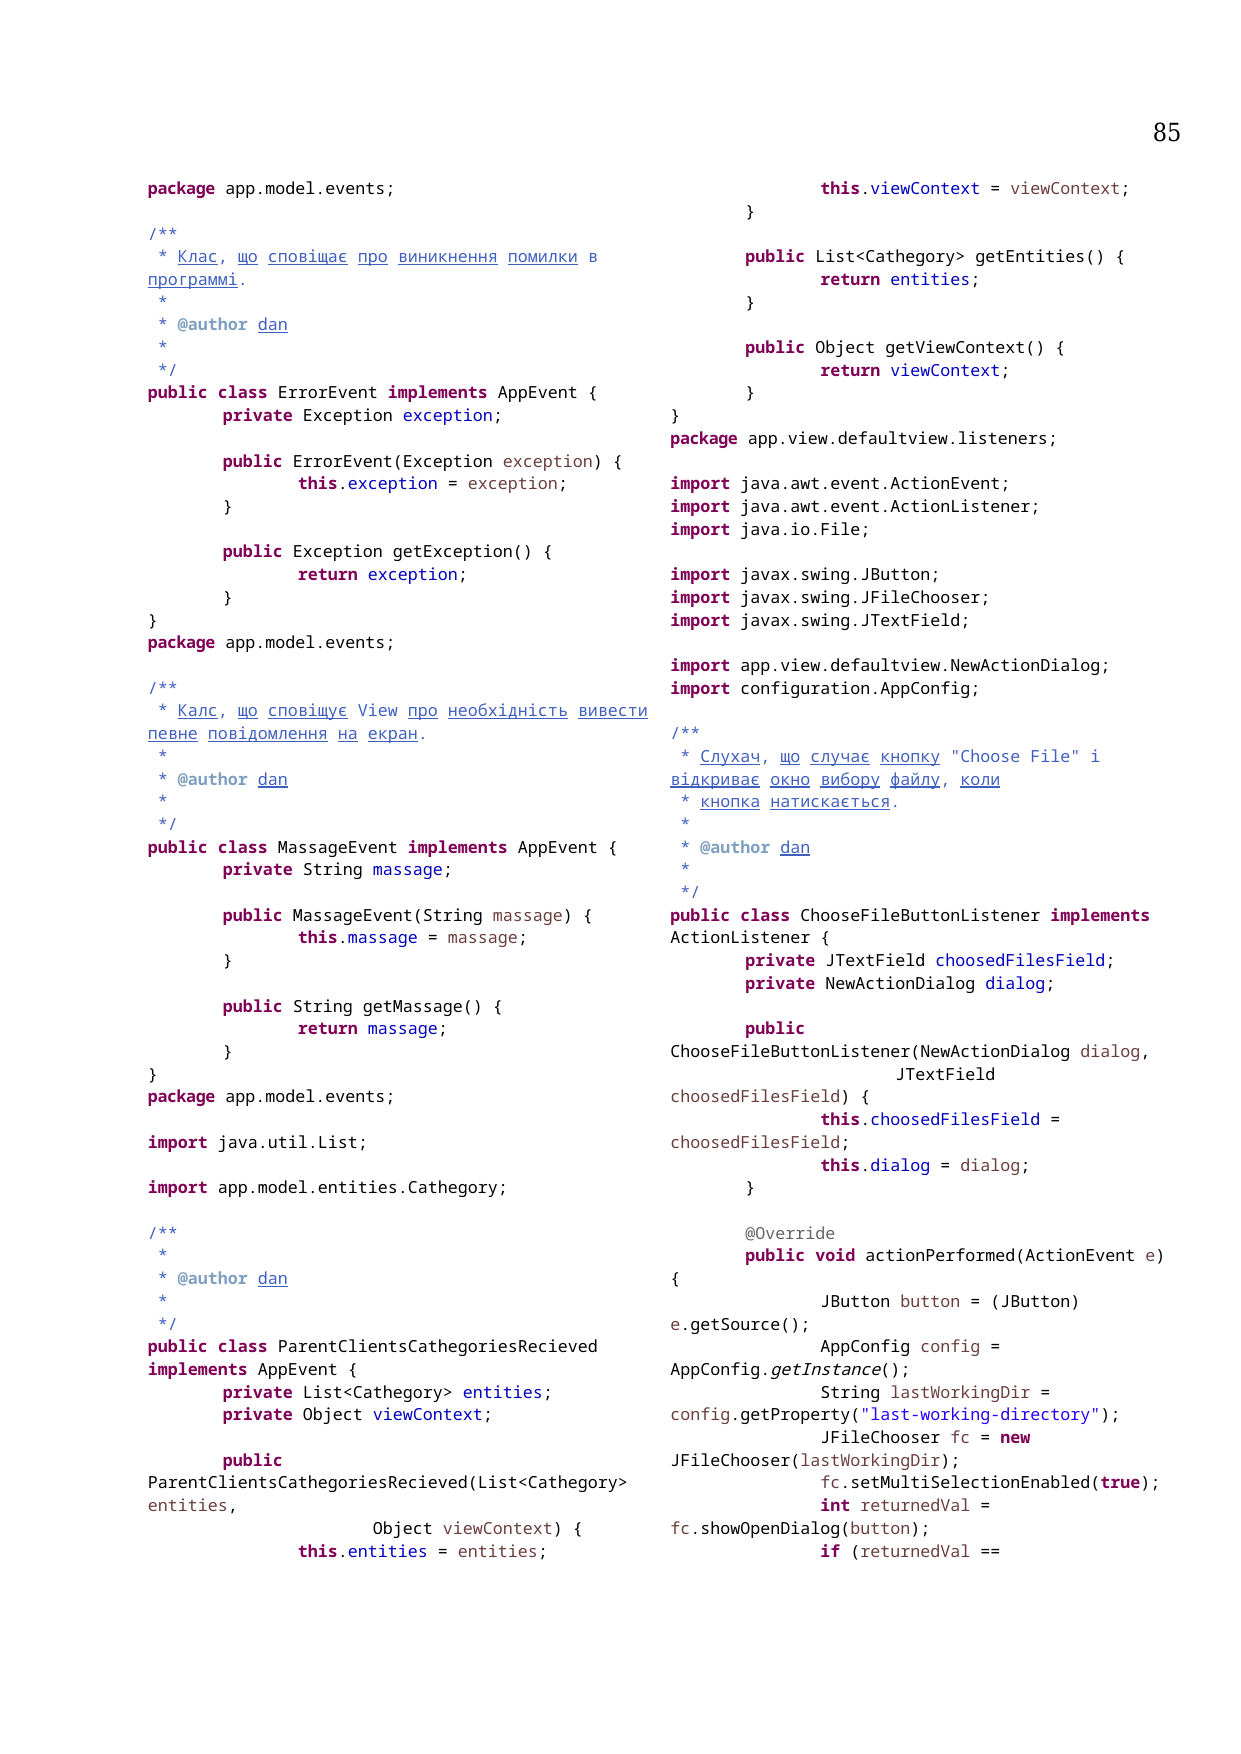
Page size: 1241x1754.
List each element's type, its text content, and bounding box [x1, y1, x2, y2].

text } [670, 404, 1181, 427]
text * [148, 744, 658, 767]
text package app.model.events; [148, 631, 658, 654]
text fc.setMultiSelectionEnabled(true); [670, 1471, 1181, 1494]
text */ [148, 1312, 658, 1335]
text * @author dan [148, 1267, 658, 1289]
text public List<Cathegory> getEntities() { [670, 245, 1181, 268]
text * [148, 290, 658, 313]
text Object viewContext) { [148, 1517, 658, 1539]
text String lastWorkingDir = config.getProperty("last-working-directory"); [670, 1380, 1181, 1426]
text AppConfig config = AppConfig.getInstance(); [670, 1335, 1181, 1380]
text public void actionPerformed(ActionEvent e) { [670, 1244, 1181, 1289]
text if (returnedVal == [670, 1539, 1181, 1562]
text } [670, 1176, 1181, 1199]
text @Override [670, 1221, 1181, 1244]
text private List<Cathegory> entities; [148, 1380, 658, 1403]
text /** [670, 722, 1181, 744]
text this.massage = massage; [148, 926, 658, 949]
text import java.util.List; [148, 1131, 658, 1153]
text private Object viewContext; [148, 1403, 658, 1426]
text this.choosedFilesField = choosedFilesField; [670, 1108, 1181, 1153]
text private String massage; [148, 858, 658, 881]
text * @author dan [670, 835, 1181, 858]
text public Exception getException() { [148, 540, 658, 563]
text package app.view.defaultview.listeners; [670, 427, 1181, 449]
text this.viewContext = viewContext; [670, 177, 1181, 199]
text public class ErrorEvent implements AppEvent { [148, 381, 658, 404]
text import java.io.File; [670, 517, 1181, 540]
text JTextField choosedFilesField) { [670, 1062, 1181, 1108]
text return massage; [148, 1017, 658, 1040]
text import configuration.AppConfig; [670, 676, 1181, 699]
text this.dialog = dialog; [670, 1153, 1181, 1176]
text * [148, 790, 658, 813]
text JFileChooser fc = new JFileChooser(lastWorkingDir); [670, 1426, 1181, 1471]
text * кнопка натискається. [670, 790, 1181, 813]
text * @author dan [148, 313, 658, 336]
text package app.model.events; [148, 177, 658, 199]
text } [670, 199, 1181, 222]
text } [670, 290, 1181, 313]
text public Object getViewContext() { [670, 336, 1181, 358]
text /** [148, 676, 658, 699]
text * [148, 1289, 658, 1312]
text public ErrorEvent(Exception exception) { [148, 449, 658, 472]
text } [148, 586, 658, 608]
text } [670, 381, 1181, 404]
text public MassageEvent(String massage) { [148, 903, 658, 926]
text this.entities = entities; [148, 1539, 658, 1562]
text return entities; [670, 268, 1181, 290]
text } [148, 608, 658, 631]
text } [148, 949, 658, 972]
text import app.model.entities.Cathegory; [148, 1176, 658, 1199]
text } [148, 1040, 658, 1062]
text this.exception = exception; [148, 472, 658, 495]
text import javax.swing.JFileChooser; [670, 586, 1181, 608]
text return viewContext; [670, 358, 1181, 381]
text private Exception exception; [148, 404, 658, 427]
text import app.view.defaultview.NewActionDialog; [670, 654, 1181, 676]
text */ [148, 358, 658, 381]
text * Слухач, що случає кнопку "Choose File" і відкриває окно вибору файлу, коли [670, 744, 1181, 790]
text public ParentClientsCathegoriesRecieved(List<Cathegory> entities, [148, 1448, 658, 1517]
text */ [670, 881, 1181, 903]
text /** [148, 1221, 658, 1244]
text } [148, 1062, 658, 1085]
text import javax.swing.JButton; [670, 563, 1181, 586]
text import javax.swing.JTextField; [670, 608, 1181, 631]
text } [148, 495, 658, 517]
text * [670, 858, 1181, 881]
text int returnedVal = fc.showOpenDialog(button); [670, 1494, 1181, 1539]
text public class MassageEvent implements AppEvent { [148, 835, 658, 858]
text private JTextField choosedFilesField; [670, 949, 1181, 972]
text public class ChooseFileButtonListener implements ActionListener { [670, 903, 1181, 949]
text */ [148, 813, 658, 835]
text JButton button = (JButton) e.getSource(); [670, 1289, 1181, 1335]
text import java.awt.event.ActionListener; [670, 495, 1181, 517]
text * [148, 336, 658, 358]
text * [670, 813, 1181, 835]
text * Клас, що сповіщає про виникнення помилки в программі. [148, 245, 658, 290]
text import java.awt.event.ActionEvent; [670, 472, 1181, 495]
text public class ParentClientsCathegoriesRecieved implements AppEvent { [148, 1335, 658, 1380]
text * @author dan [148, 767, 658, 790]
text /** [148, 222, 658, 245]
text public ChooseFileButtonListener(NewActionDialog dialog, [670, 1017, 1181, 1062]
text package app.model.events; [148, 1085, 658, 1108]
text * [148, 1244, 658, 1267]
text * Калс, що сповіщує View про необхідність вивести певне повідомлення на екран. [148, 699, 658, 744]
text return exception; [148, 563, 658, 586]
text private NewActionDialog dialog; [670, 972, 1181, 994]
text public String getMassage() { [148, 994, 658, 1017]
